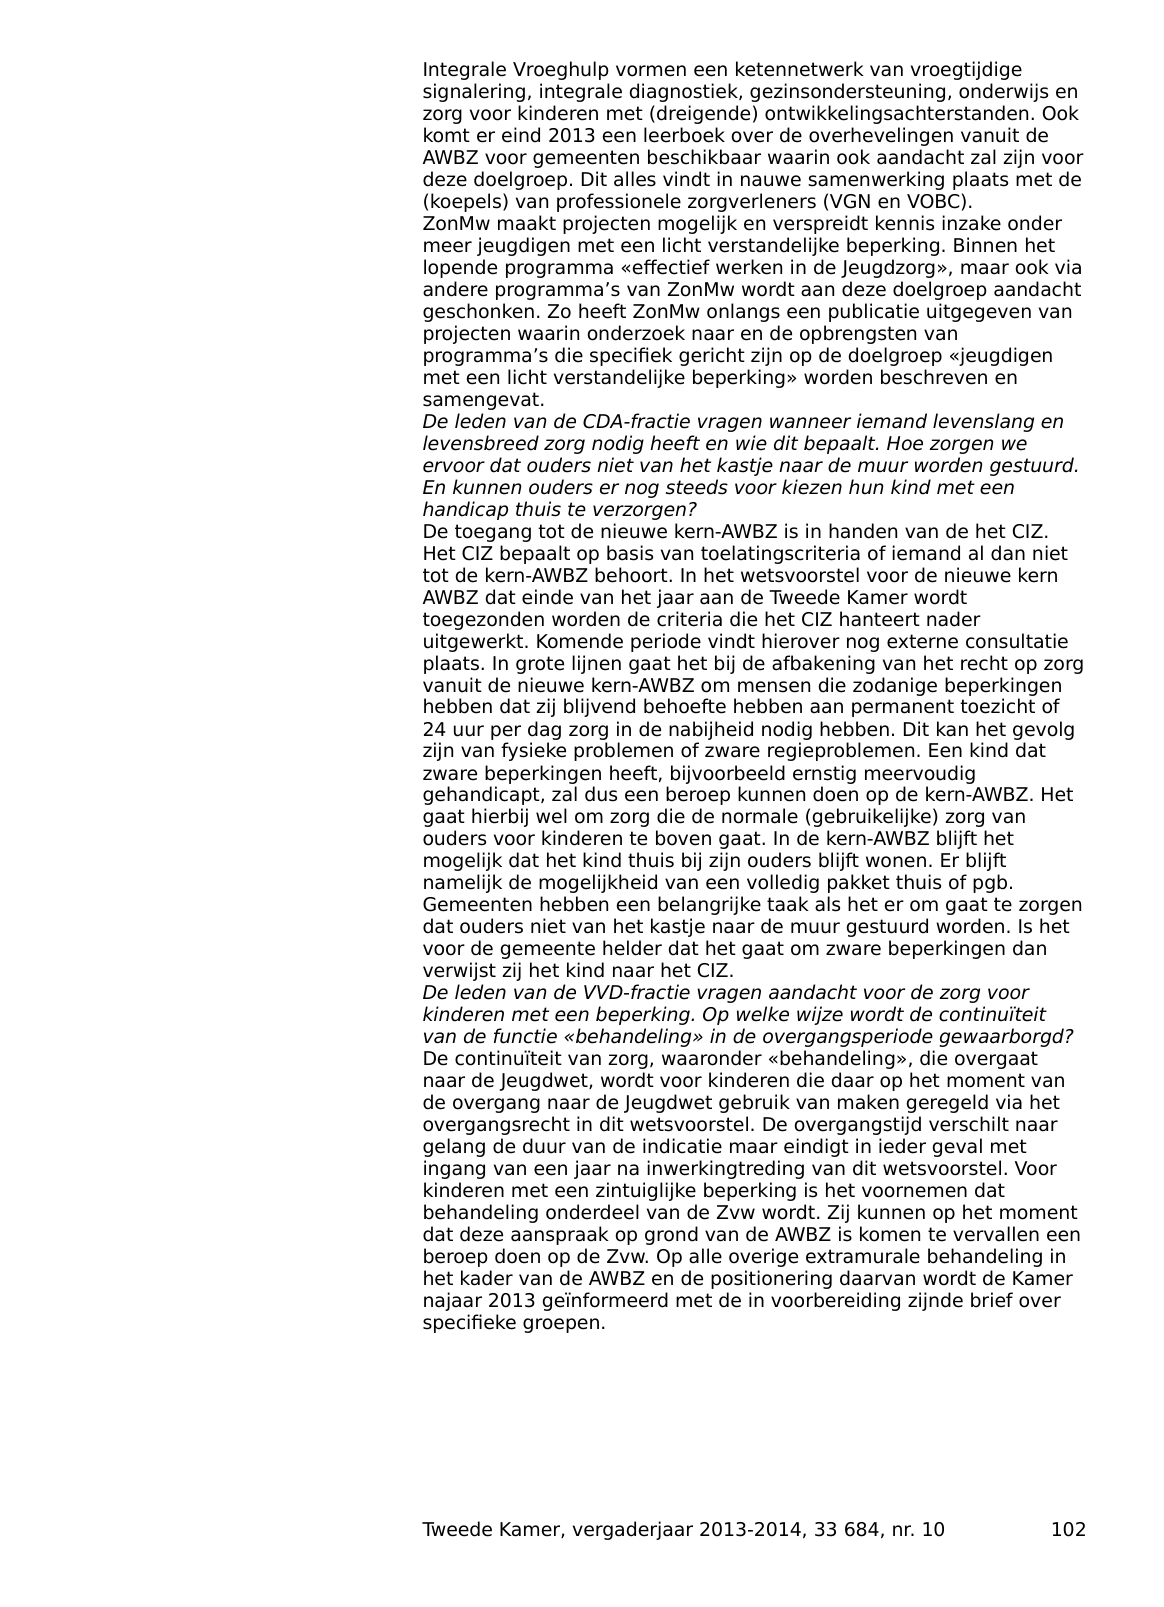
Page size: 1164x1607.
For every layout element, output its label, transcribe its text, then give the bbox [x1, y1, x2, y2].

text De continuïteit van zorg, waaronder «behandeling», die overgaat naar de Jeugdwet, wordt voor kinderen die daar op het moment van de overgang naar de Jeugdwet gebruik van maken geregeld via het overgangsrecht in dit wetsvoorstel. De overgangstijd verschilt naar gelang de duur van de indicatie maar eindigt in ieder geval met ingang van een jaar na inwerkingtreding van dit wetsvoorstel. Voor kinderen met een zintuiglijke beperking is het voornemen dat behandeling onderdeel van de Zvw wordt. Zij kunnen op het moment dat deze aanspraak op grond van de AWBZ is komen te vervallen een beroep doen op de Zvw. Op alle overige extramurale behandeling in het kader van de AWBZ en de positionering daarvan wordt de Kamer najaar 2013 geïnformeerd met de in voorbereiding zijnde brief over specifieke groepen. [422, 1048, 1087, 1334]
text De leden van de CDA-fractie vragen wanneer iemand levenslang en levensbreed zorg nodig heeft en wie dit bepaalt. Hoe zorgen we ervoor dat ouders niet van het kastje naar de muur worden gestuurd. En kunnen ouders er nog steeds voor kiezen hun kind met een handicap thuis te verzorgen? [422, 411, 1087, 521]
text De toegang tot de nieuwe kern-AWBZ is in handen van de het CIZ. Het CIZ bepaalt op basis van toelatingscriteria of iemand al dan niet tot de kern-AWBZ behoort. In het wetsvoorstel voor de nieuwe kern AWBZ dat einde van het jaar aan de Tweede Kamer wordt toegezonden worden de criteria die het CIZ hanteert nader uitgewerkt. Komende periode vindt hierover nog externe consultatie plaats. In grote lijnen gaat het bij de afbakening van het recht op zorg vanuit de nieuwe kern-AWBZ om mensen die zodanige beperkingen hebben dat zij blijvend behoefte hebben aan permanent toezicht of 24 uur per dag zorg in de nabijheid nodig hebben. Dit kan het gevolg zijn van fysieke problemen of zware regieproblemen. Een kind dat zware beperkingen heeft, bijvoorbeeld ernstig meervoudig gehandicapt, zal dus een beroep kunnen doen op de kern-AWBZ. Het gaat hierbij wel om zorg die de normale (gebruikelijke) zorg van ouders voor kinderen te boven gaat. In de kern-AWBZ blijft het mogelijk dat het kind thuis bij zijn ouders blijft wonen. Er blijft namelijk de mogelijkheid van een volledig pakket thuis of pgb. Gemeenten hebben een belangrijke taak als het er om gaat te zorgen dat ouders niet van het kastje naar de muur gestuurd worden. Is het voor de gemeente helder dat het gaat om zware beperkingen dan verwijst zij het kind naar het CIZ. [422, 521, 1087, 982]
text Integrale Vroeghulp vormen een ketennetwerk van vroegtijdige signalering, integrale diagnostiek, gezinsondersteuning, onderwijs en zorg voor kinderen met (dreigende) ontwikkelingsachterstanden. Ook komt er eind 2013 een leerboek over de overhevelingen vanuit de AWBZ voor gemeenten beschikbaar waarin ook aandacht zal zijn voor deze doelgroep. Dit alles vindt in nauwe samenwerking plaats met de (koepels) van professionele zorgverleners (VGN en VOBC). [422, 59, 1087, 213]
text De leden van de VVD-fractie vragen aandacht voor de zorg voor kinderen met een beperking. Op welke wijze wordt de continuïteit van de functie «behandeling» in de overgangsperiode gewaarborgd? [422, 982, 1087, 1048]
text ZonMw maakt projecten mogelijk en verspreidt kennis inzake onder meer jeugdigen met een licht verstandelijke beperking. Binnen het lopende programma «effectief werken in de Jeugdzorg», maar ook via andere programma’s van ZonMw wordt aan deze doelgroep aandacht geschonken. Zo heeft ZonMw onlangs een publicatie uitgegeven van projecten waarin onderzoek naar en de opbrengsten van programma’s die specifiek gericht zijn op de doelgroep «jeugdigen met een licht verstandelijke beperking» worden beschreven en samengevat. [422, 213, 1087, 411]
